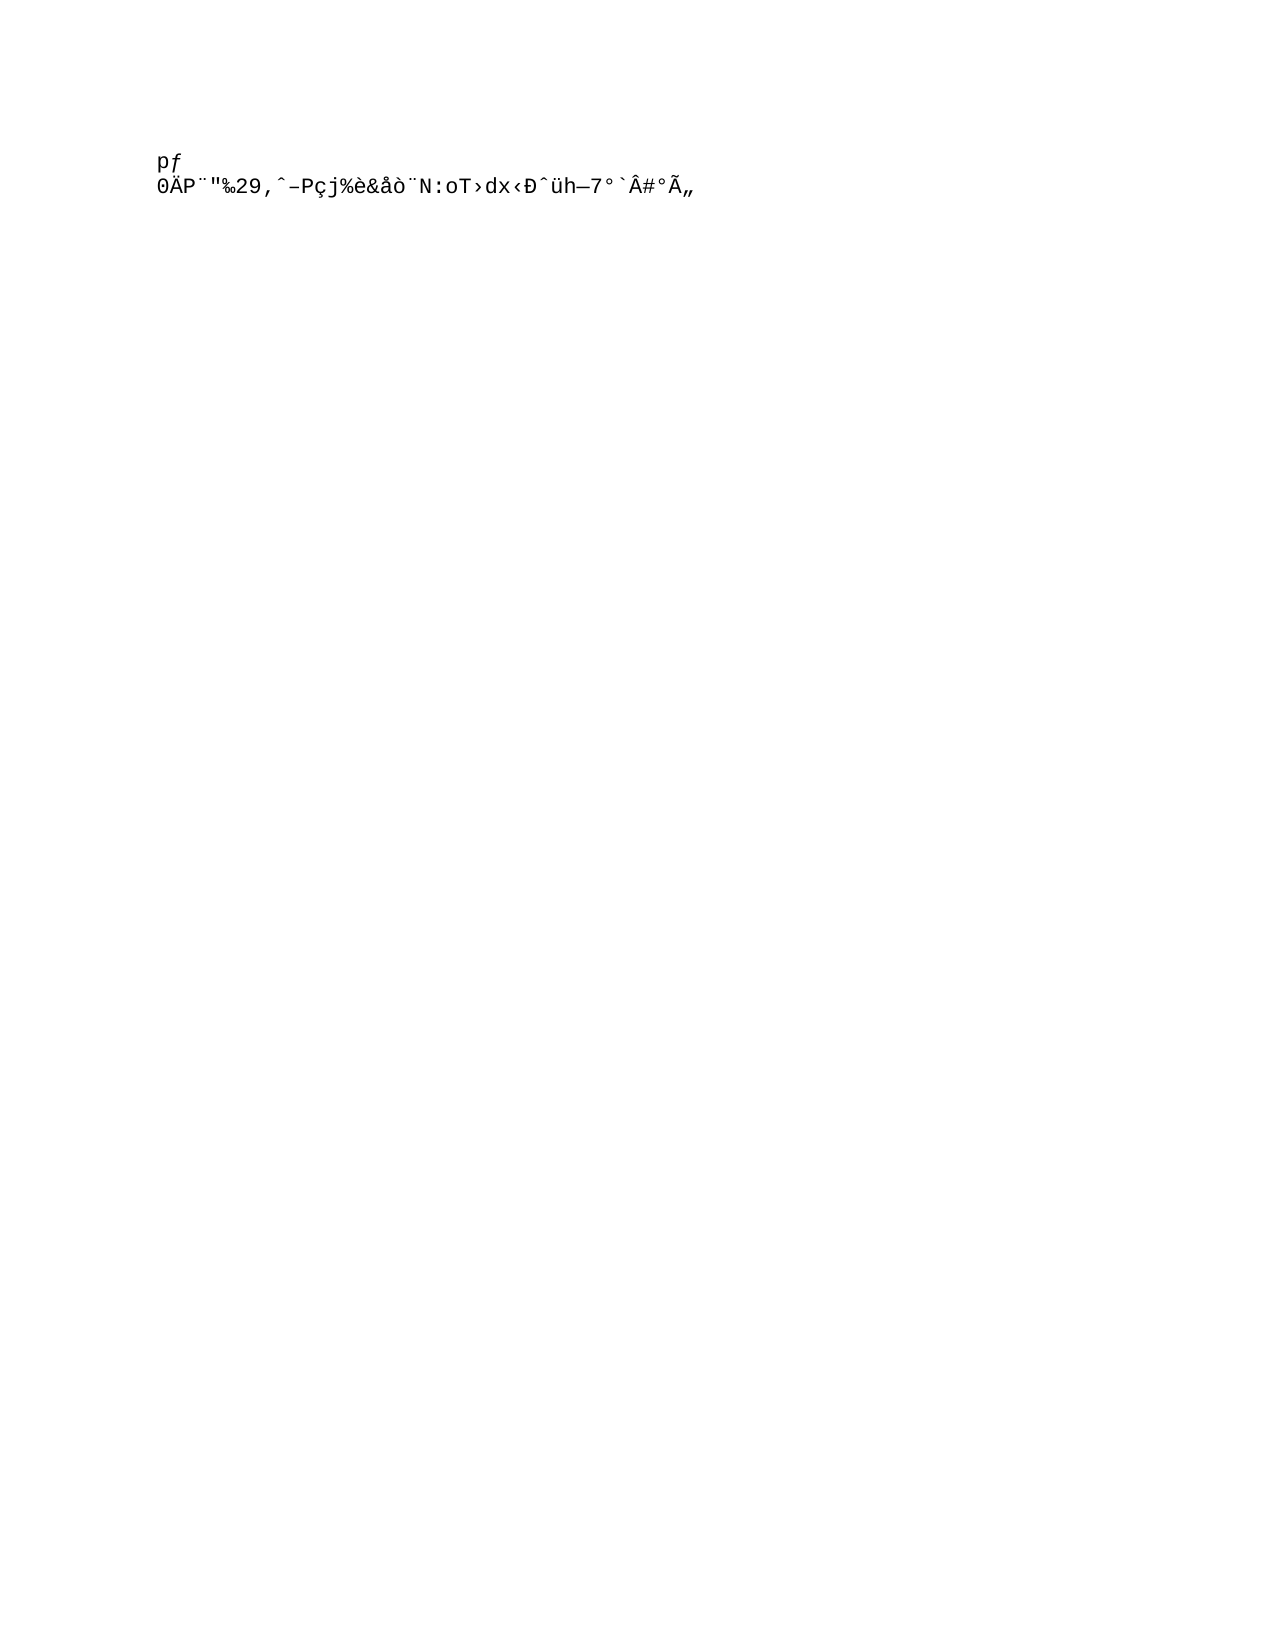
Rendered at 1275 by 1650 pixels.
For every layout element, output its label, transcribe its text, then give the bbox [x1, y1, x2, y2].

text 0ÄP¨"‰29‚ˆ–Pçj%è&åò¨N:oT›dx‹Ðˆüh—7°`Â#°Ã„ [156, 175, 1118, 199]
text pƒ [156, 150, 1118, 175]
